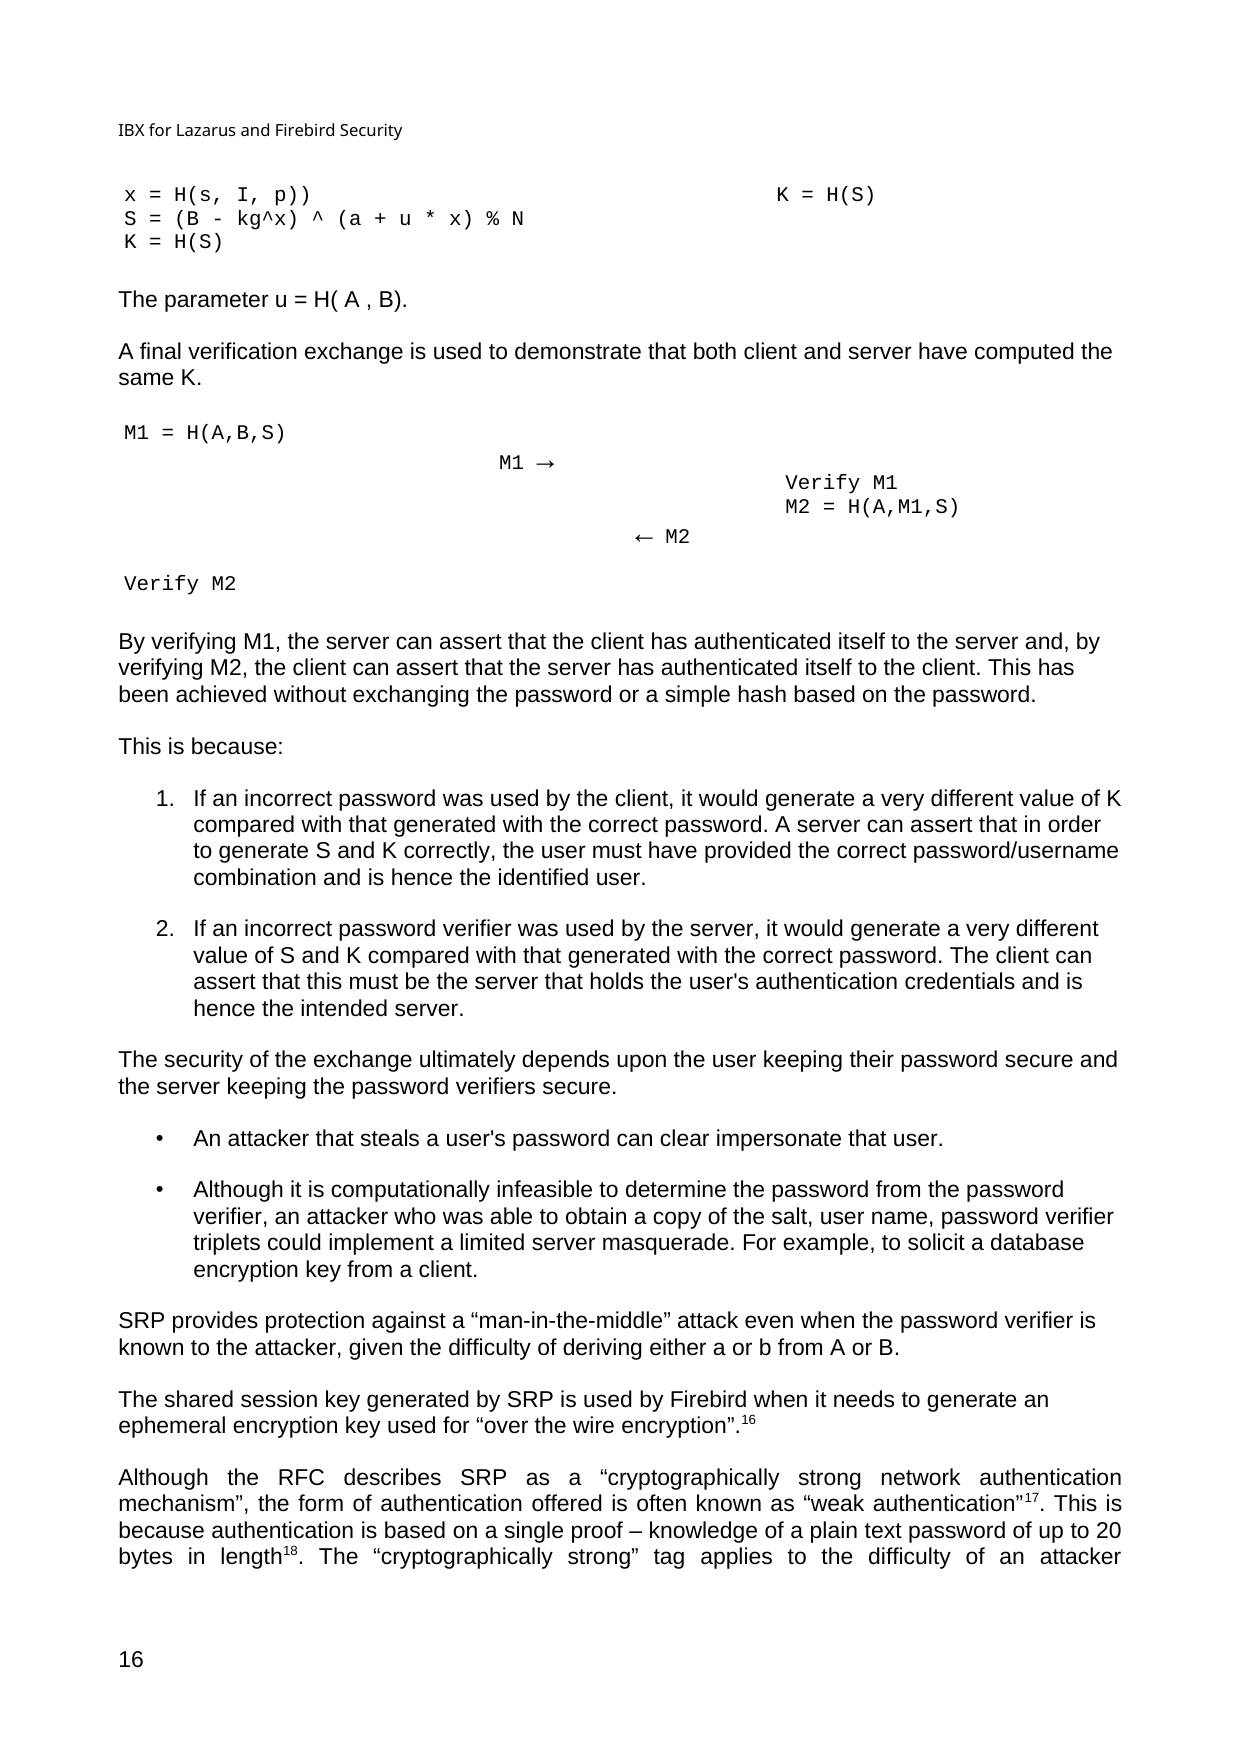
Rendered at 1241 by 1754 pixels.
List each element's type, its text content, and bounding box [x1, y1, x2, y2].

list An attacker that steals a user's password can clear impersonate that user. [156, 1124, 1122, 1151]
list If an incorrect password verifier was used by the server, it would generate a very different value of S and K compared with that generated with the correct password. The client can assert that this must be the server that holds the user's authentication credentials and is hence the intended server. [156, 915, 1122, 1021]
table_header Verify M1 M2 = H(A,M1,S) ← M2 [620, 416, 1122, 628]
text This is because: [118, 733, 1122, 759]
table_header K = H(S) [620, 178, 1122, 286]
text The parameter u = H( A , B). [118, 286, 1122, 312]
text Although the RFC describes SRP as a “cryptographically strong network authentication mechanism”, the form of authentication offered is often known as “weak authentication”. This is because authentication is based on a single proof – knowledge of a plain text password of up to 20 bytes in length. The “cryptographically strong” tag applies to the difficulty of an attacker [118, 1464, 1122, 1569]
text SRP provides protection against a “man-in-the-middle” attack even when the password verifier is known to the attacker, given the difficulty of deriving either a or b from A or B. [118, 1307, 1122, 1360]
text The shared session key generated by SRP is used by Firebird when it needs to generate an ephemeral encryption key used for “over the wire encryption”. [118, 1386, 1122, 1438]
table_header M1 = H(A,B,S) M1 → Verify M2 [118, 416, 620, 628]
table_header x = H(s, I, p)) S = (B - kg^x) ^ (a + u * x) % N K = H(S) [118, 178, 620, 286]
text By verifying M1, the server can assert that the client has authenticated itself to the server and, by verifying M2, the client can assert that the server has authenticated itself to the client. This has been achieved without exchanging the password or a simple hash based on the password. [118, 628, 1122, 707]
list Although it is computationally infeasible to determine the password from the password verifier, an attacker who was able to obtain a copy of the salt, user name, password verifier triplets could implement a limited server masquerade. For example, to solicit a database encryption key from a client. [156, 1176, 1122, 1282]
list If an incorrect password was used by the client, it would generate a very different value of K compared with that generated with the correct password. A server can assert that in order to generate S and K correctly, the user must have provided the correct password/username combination and is hence the identified user. [156, 784, 1122, 890]
text A final verification exchange is used to demonstrate that both client and server have computed the same K. [118, 338, 1122, 391]
text The security of the exchange ultimately depends upon the user keeping their password secure and the server keeping the password verifiers secure. [118, 1046, 1122, 1099]
